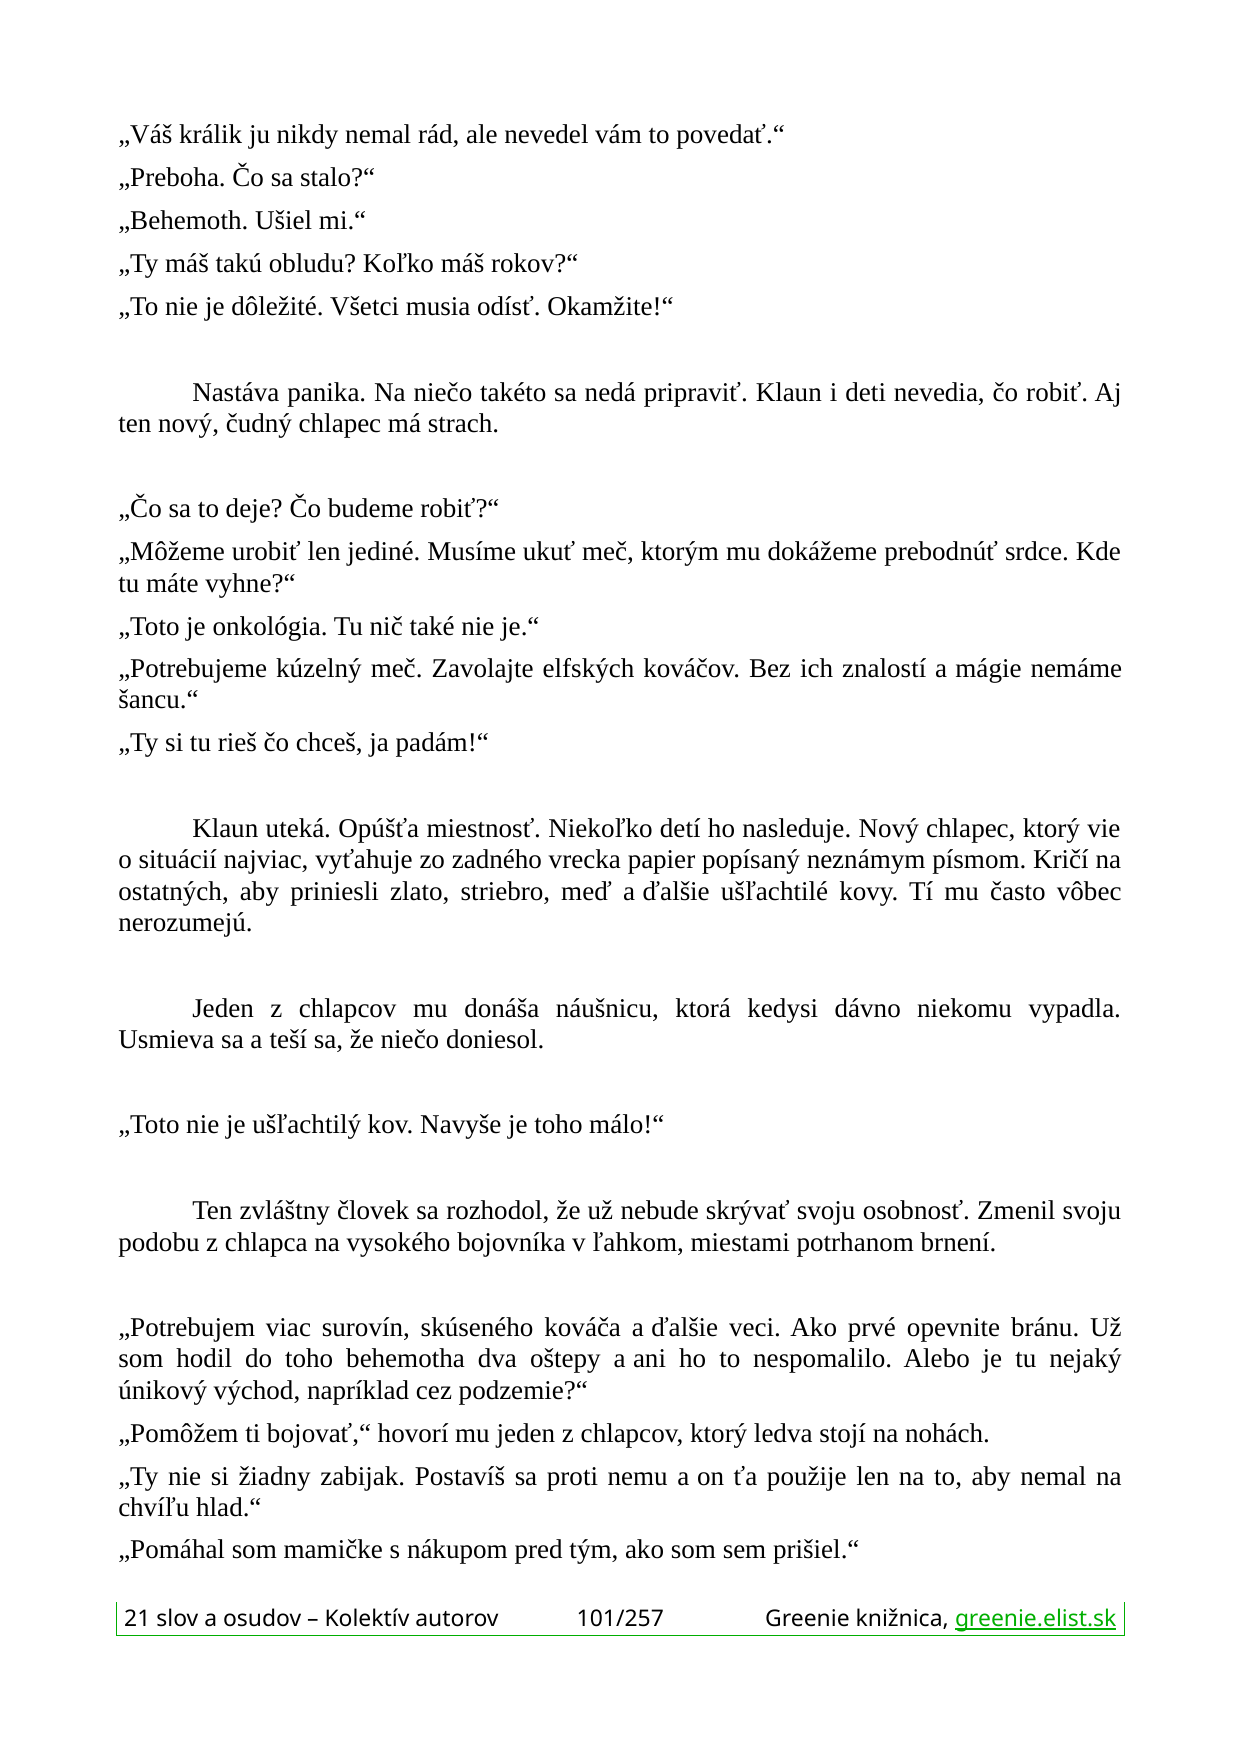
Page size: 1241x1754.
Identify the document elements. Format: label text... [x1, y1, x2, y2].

text Jeden z chlapcov mu donáša náušnicu, ktorá kedysi dávno niekomu vypadla. Usmieva sa a teší sa, že niečo doniesol. [118, 992, 1122, 1054]
text „Toto nie je ušľachtilý kov. Navyše je toho málo!“ [118, 1109, 1122, 1140]
text „Čo sa to deje? Čo budeme robiť?“ [118, 493, 1122, 524]
text „To nie je dôležité. Všetci musia odísť. Okamžite!“ [118, 290, 1122, 321]
text „Môžeme urobiť len jediné. Musíme ukuť meč, ktorým mu dokážeme prebodnúť srdce. Kde tu máte vyhne?“ [118, 536, 1122, 598]
text Klaun uteká. Opúšťa miestnosť. Niekoľko detí ho nasleduje. Nový chlapec, ktorý vie o situácií najviac, vyťahuje zo zadného vrecka papier popísaný neznámym písmom. Kričí na ostatných, aby priniesli zlato, striebro, meď a ďalšie ušľachtilé kovy. Tí mu často vôbec nerozumejú. [118, 812, 1122, 937]
text „Potrebujem viac surovín, skúseného kováča a ďalšie veci. Ako prvé opevnite bránu. Už som hodil do toho behemotha dva oštepy a ani ho to nespomalilo. Alebo je tu nejaký únikový východ, napríklad cez podzemie?“ [118, 1311, 1122, 1405]
text Nastáva panika. Na niečo takéto sa nedá pripraviť. Klaun i deti nevedia, čo robiť. Aj ten nový, čudný chlapec má strach. [118, 376, 1122, 438]
text „Potrebujeme kúzelný meč. Zavolajte elfských kováčov. Bez ich znalostí a mágie nemáme šancu.“ [118, 652, 1122, 715]
text „Ty si tu rieš čo chceš, ja padám!“ [118, 727, 1122, 758]
text „Preboha. Čo sa stalo?“ [118, 161, 1122, 192]
text „Ty nie si žiadny zabijak. Postavíš sa proti nemu a on ťa použije len na to, aby nemal na chvíľu hlad.“ [118, 1459, 1122, 1522]
text „Ty máš takú obludu? Koľko máš rokov?“ [118, 247, 1122, 278]
text Ten zvláštny človek sa rozhodol, že už nebude skrývať svoju osobnosť. Zmenil svoju podobu z chlapca na vysokého bojovníka v ľahkom, miestami potrhanom brnení. [118, 1194, 1122, 1257]
text „Toto je onkológia. Tu nič také nie je.“ [118, 609, 1122, 641]
text „Behemoth. Ušiel mi.“ [118, 204, 1122, 235]
text „Pomôžem ti bojovať,“ hovorí mu jeden z chlapcov, ktorý ledva stojí na nohách. [118, 1417, 1122, 1448]
text „Váš králik ju nikdy nemal rád, ale nevedel vám to povedať.“ [118, 118, 1122, 149]
text „Pomáhal som mamičke s nákupom pred tým, ako som sem prišiel.“ [118, 1534, 1122, 1565]
